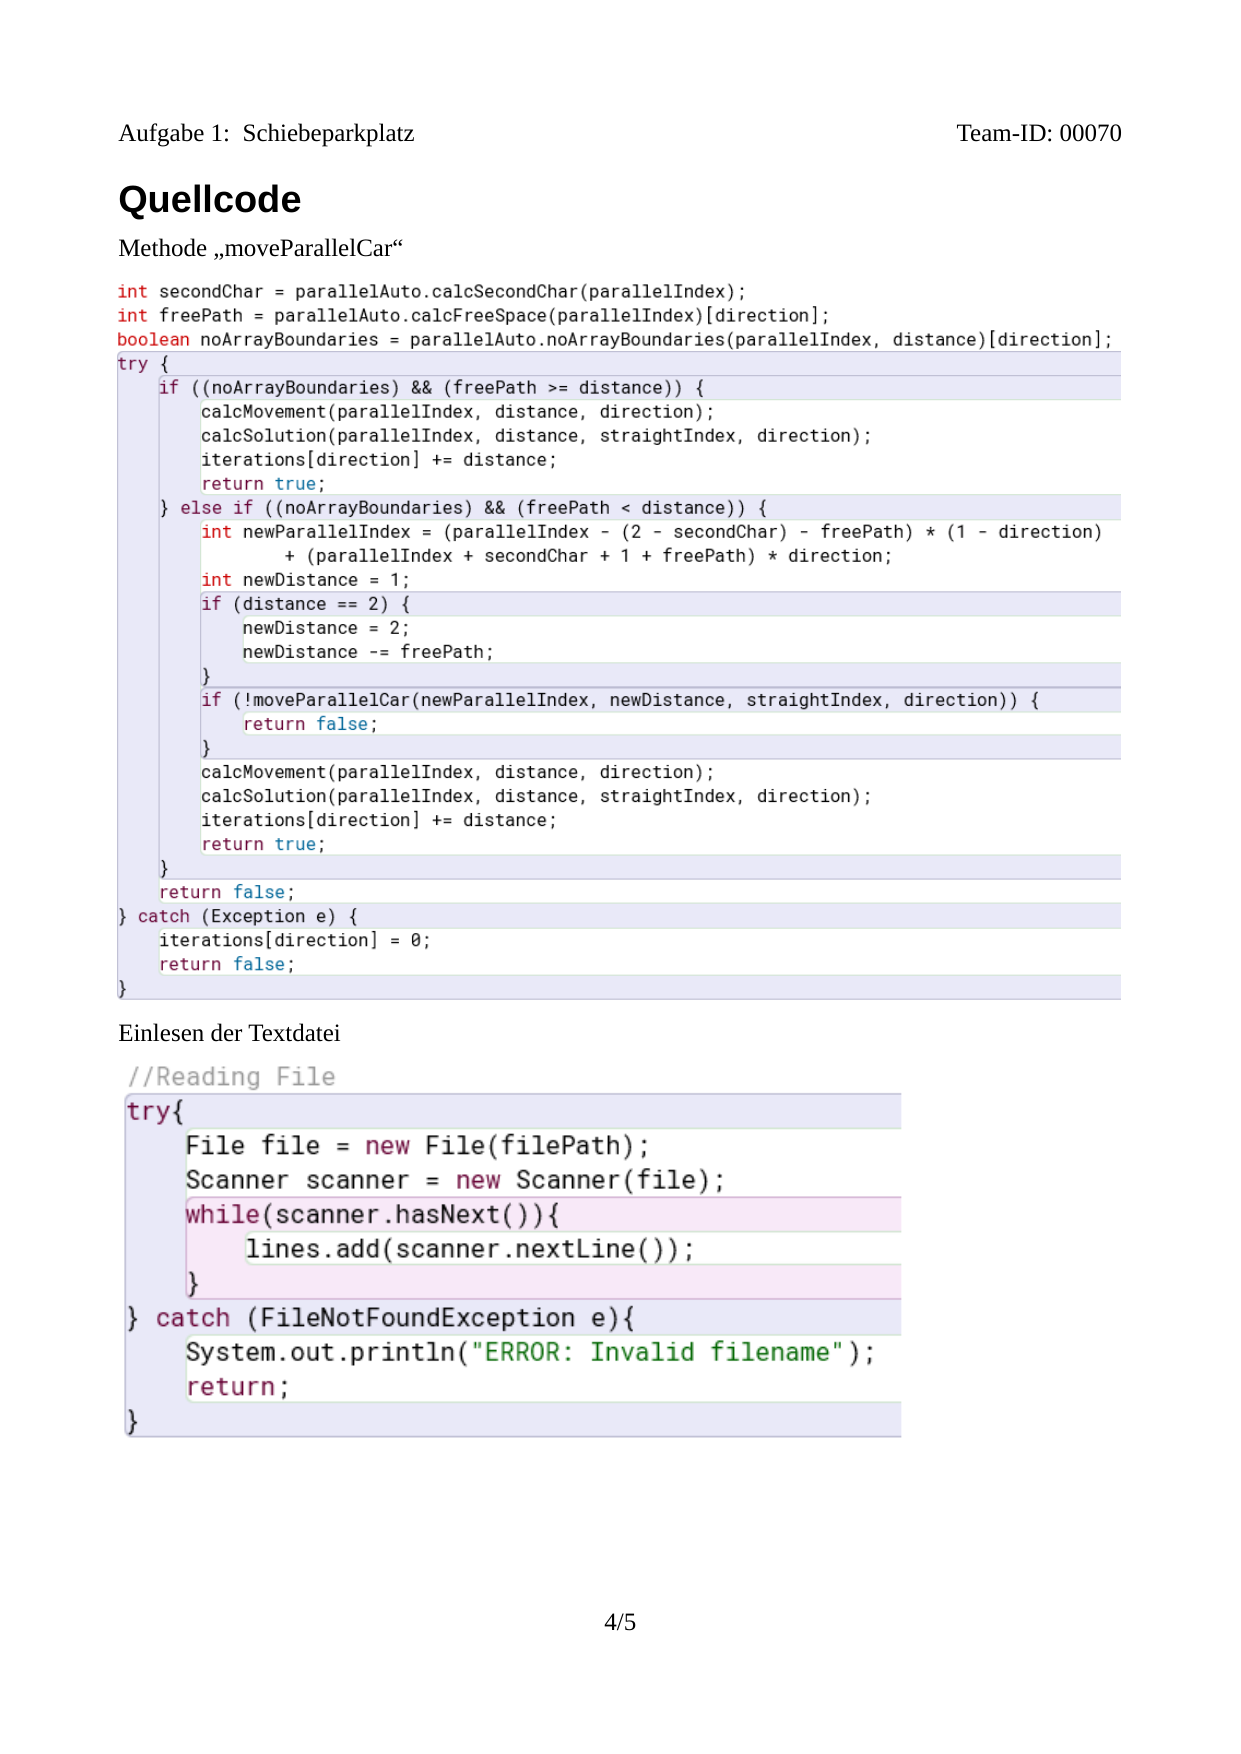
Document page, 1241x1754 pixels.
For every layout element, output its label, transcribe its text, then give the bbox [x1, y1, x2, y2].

subtitle Quellcode [118, 177, 1122, 221]
text Methode „moveParallelCar“ [118, 233, 1122, 262]
picture [120, 1059, 902, 1444]
picture [116, 279, 1121, 1014]
text Einlesen der Textdatei [118, 1014, 1122, 1047]
